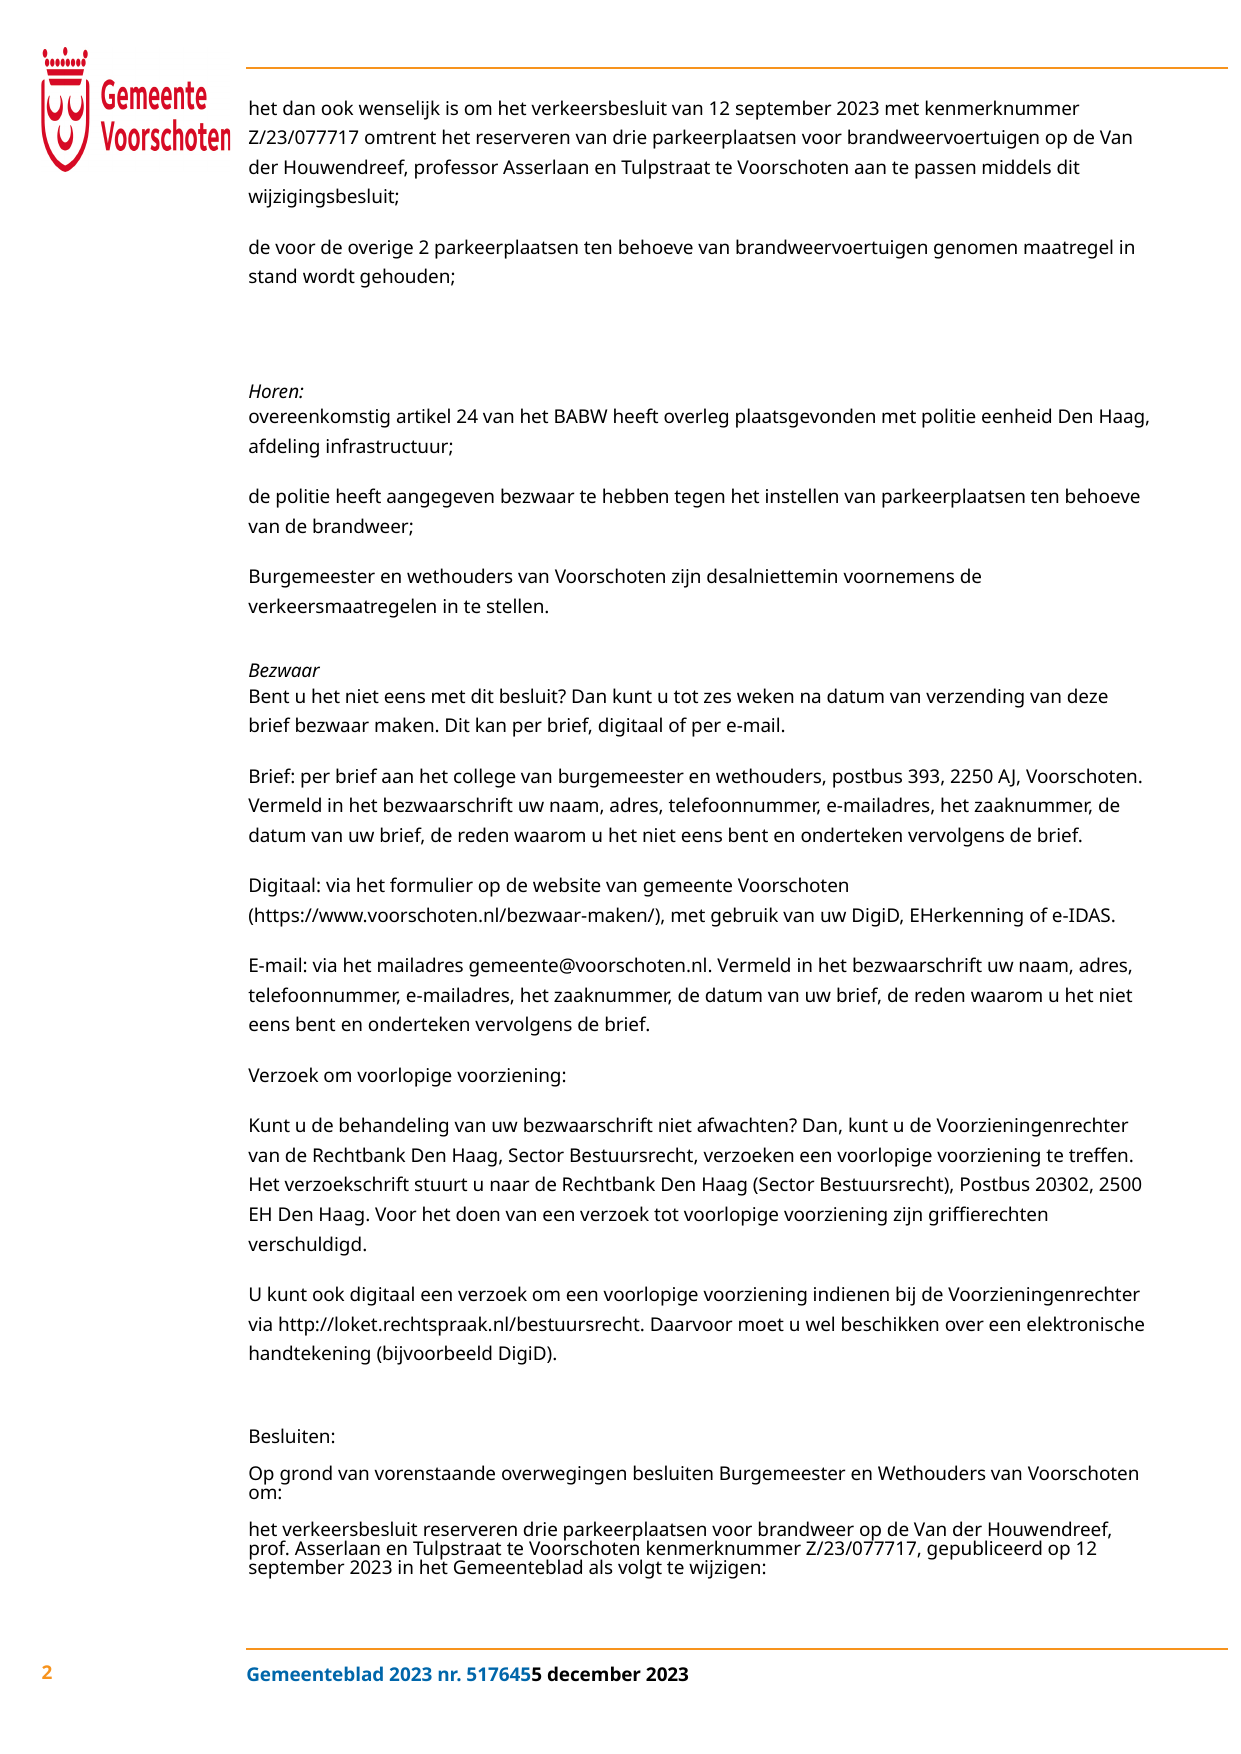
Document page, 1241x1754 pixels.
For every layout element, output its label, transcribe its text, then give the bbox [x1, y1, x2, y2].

text Besluiten: [248, 1428, 1152, 1447]
text E-mail: via het mailadres gemeente@voorschoten.nl. Vermeld in het bezwaarschrift uw naam, adres, telefoonnummer, e-mailadres, het zaaknummer, de datum van uw brief, de reden waarom u het niet eens bent en onderteken vervolgens de brief. [248, 952, 1152, 1037]
text de politie heeft aangegeven bezwaar te hebben tegen het instellen van parkeerplaatsen ten behoeve van de brandweer; [248, 484, 1152, 539]
text de voor de overige 2 parkeerplaatsen ten behoeve van brandweervoertuigen genomen maatregel in stand wordt gehouden; [248, 234, 1152, 289]
text Bezwaar [248, 657, 1152, 683]
text Op grond van vorenstaande overwegingen besluiten Burgemeester en Wethouders van Voorschoten om: [248, 1464, 1152, 1503]
text Brief: per brief aan het college van burgemeester en wethouders, postbus 393, 2250 AJ, Voorschoten. Vermeld in het bezwaarschrift uw naam, adres, telefoonnummer, e-mailadres, het zaaknummer, de datum van uw brief, de reden waarom u het niet eens bent en onderteken vervolgens de brief. [248, 763, 1152, 848]
text U kunt ook digitaal een verzoek om een voorlopige voorziening indienen bij de Voorzieningenrechter via http://loket.rechtspraak.nl/bestuursrecht. Daarvoor moet u wel beschikken over een elektronische handtekening (bijvoorbeeld DigiD). [248, 1281, 1152, 1366]
text het dan ook wenselijk is om het verkeersbesluit van 12 september 2023 met kenmerknummer Z/23/077717 omtrent het reserveren van drie parkeerplaatsen voor brandweervoertuigen op de Van der Houwendreef, professor Asserlaan en Tulpstraat te Voorschoten aan te passen middels dit wijzigingsbesluit; [248, 95, 1152, 209]
text Kunt u de behandeling van uw bezwaarschrift niet afwachten? Dan, kunt u de Voorzieningenrechter van de Rechtbank Den Haag, Sector Bestuursrecht, verzoeken een voorlopige voorziening te treffen. Het verzoekschrift stuurt u naar de Rechtbank Den Haag (Sector Bestuursrecht), Postbus 20302, 2500 EH Den Haag. Voor het doen van een verzoek tot voorlopige voorziening zijn griffierechten verschuldigd. [248, 1112, 1152, 1257]
text overeenkomstig artikel 24 van het BABW heeft overleg plaatsgevonden met politie eenheid Den Haag, afdeling infrastructuur; [248, 404, 1152, 459]
text Verzoek om voorlopige voorziening: [248, 1062, 1152, 1088]
text het verkeersbesluit reserveren drie parkeerplaatsen voor brandweer op de Van der Houwendreef, prof. Asserlaan en Tulpstraat te Voorschoten kenmerknummer Z/23/077717, gepubliceerd op 12 september 2023 in het Gemeenteblad als volgt te wijzigen: [248, 1521, 1152, 1579]
text Digitaal: via het formulier op de website van gemeente Voorschoten (https://www.voorschoten.nl/bezwaar-maken/), met gebruik van uw DigiD, EHerkenning of e-IDAS. [248, 872, 1152, 928]
text Horen: [248, 378, 1152, 404]
picture [41, 47, 231, 172]
text Burgemeester en wethouders van Voorschoten zijn desalniettemin voornemens de verkeersmaatregelen in te stellen. [248, 564, 1152, 619]
text Bent u het niet eens met dit besluit? Dan kunt u tot zes weken na datum van verzending van deze brief bezwaar maken. Dit kan per brief, digitaal of per e-mail. [248, 683, 1152, 738]
